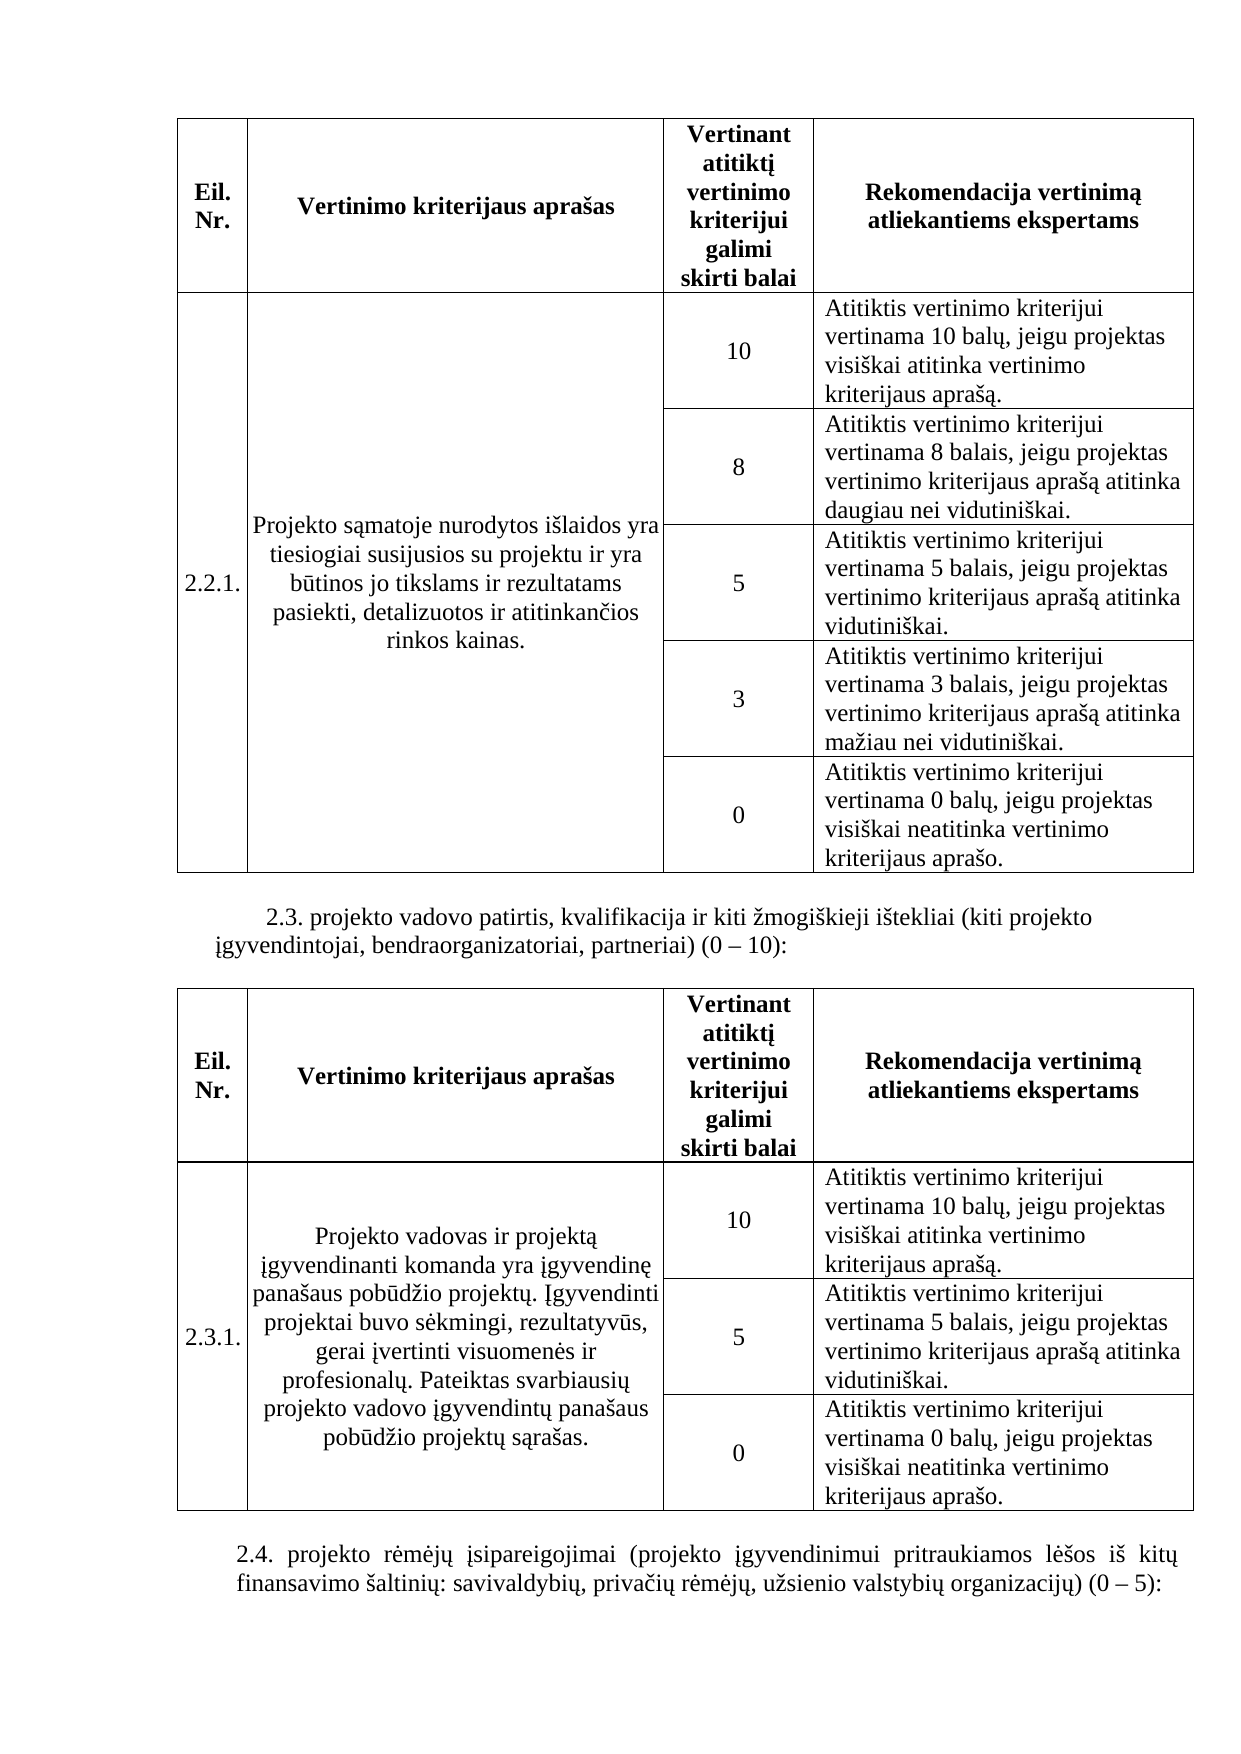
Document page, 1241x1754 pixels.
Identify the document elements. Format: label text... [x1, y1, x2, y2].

table_header Vertinant atitiktį vertinimo kriterijui galimi skirti balai [664, 989, 813, 1161]
table_cell 10 [664, 1163, 813, 1277]
table_header Rekomendacija vertinimą atliekantiems ekspertams [814, 989, 1193, 1161]
table_cell Atitiktis vertinimo kriterijui vertinama 5 balais, jeigu projektas vertinimo kriterijaus aprašą atitinka vidutiniškai. [814, 1279, 1193, 1393]
table_header Eil. Nr. [178, 989, 247, 1161]
table_cell Atitiktis vertinimo kriterijui vertinama 10 balų, jeigu projektas visiškai atitinka vertinimo kriterijaus aprašą. [814, 1163, 1193, 1277]
table_header Eil. Nr. [178, 119, 247, 292]
table_cell 8 [664, 409, 813, 524]
table_cell 5 [664, 1279, 813, 1393]
table_cell Atitiktis vertinimo kriterijui vertinama 10 balų, jeigu projektas visiškai atitinka vertinimo kriterijaus aprašą. [814, 293, 1193, 408]
table_cell 0 [664, 1395, 813, 1509]
table_cell Atitiktis vertinimo kriterijui vertinama 0 balų, jeigu projektas visiškai neatitinka vertinimo kriterijaus aprašo. [814, 757, 1193, 872]
table_cell Atitiktis vertinimo kriterijui vertinama 3 balais, jeigu projektas vertinimo kriterijaus aprašą atitinka mažiau nei vidutiniškai. [814, 641, 1193, 756]
table_cell Projekto vadovas ir projektą įgyvendinanti komanda yra įgyvendinę panašaus pobūdžio projektų. Įgyvendinti projektai buvo sėkmingi, rezultatyvūs, gerai įvertinti visuomenės ir profesionalų. Pateiktas svarbiausių projekto vadovo įgyvendintų panašaus pobūdžio projektų sąrašas. [248, 1163, 663, 1509]
table_cell Projekto sąmatoje nurodytos išlaidos yra tiesiogiai susijusios su projektu ir yra būtinos jo tikslams ir rezultatams pasiekti, detalizuotos ir atitinkančios rinkos kainas. [248, 293, 663, 872]
table_cell 2.2.1. [178, 293, 247, 872]
table_cell 3 [664, 641, 813, 756]
table_header Vertinimo kriterijaus aprašas [248, 119, 663, 292]
table_cell 10 [664, 293, 813, 408]
table_cell Atitiktis vertinimo kriterijui vertinama 5 balais, jeigu projektas vertinimo kriterijaus aprašą atitinka vidutiniškai. [814, 525, 1193, 640]
text 2.4. projekto rėmėjų įsipareigojimai (projekto įgyvendinimui pritraukiamos lėšos iš kitų finansavimo šaltinių: savivaldybių, privačių rėmėjų, užsienio valstybių organizacijų) (0 – 5): [236, 1539, 1178, 1597]
table_cell Atitiktis vertinimo kriterijui vertinama 8 balais, jeigu projektas vertinimo kriterijaus aprašą atitinka daugiau nei vidutiniškai. [814, 409, 1193, 524]
table_cell 2.3.1. [178, 1163, 247, 1509]
table_cell Atitiktis vertinimo kriterijui vertinama 0 balų, jeigu projektas visiškai neatitinka vertinimo kriterijaus aprašo. [814, 1395, 1193, 1509]
table_cell 0 [664, 757, 813, 872]
text 2.3. projekto vadovo patirtis, kvalifikacija ir kiti žmogiškieji ištekliai (kiti projekto įgyvendintojai, bendraorganizatoriai, partneriai) (0 – 10): [215, 902, 1181, 959]
table_cell 5 [664, 525, 813, 640]
table_header Vertinant atitiktį vertinimo kriterijui galimi skirti balai [664, 119, 813, 292]
table_header Rekomendacija vertinimą atliekantiems ekspertams [814, 119, 1193, 292]
table_header Vertinimo kriterijaus aprašas [248, 989, 663, 1161]
